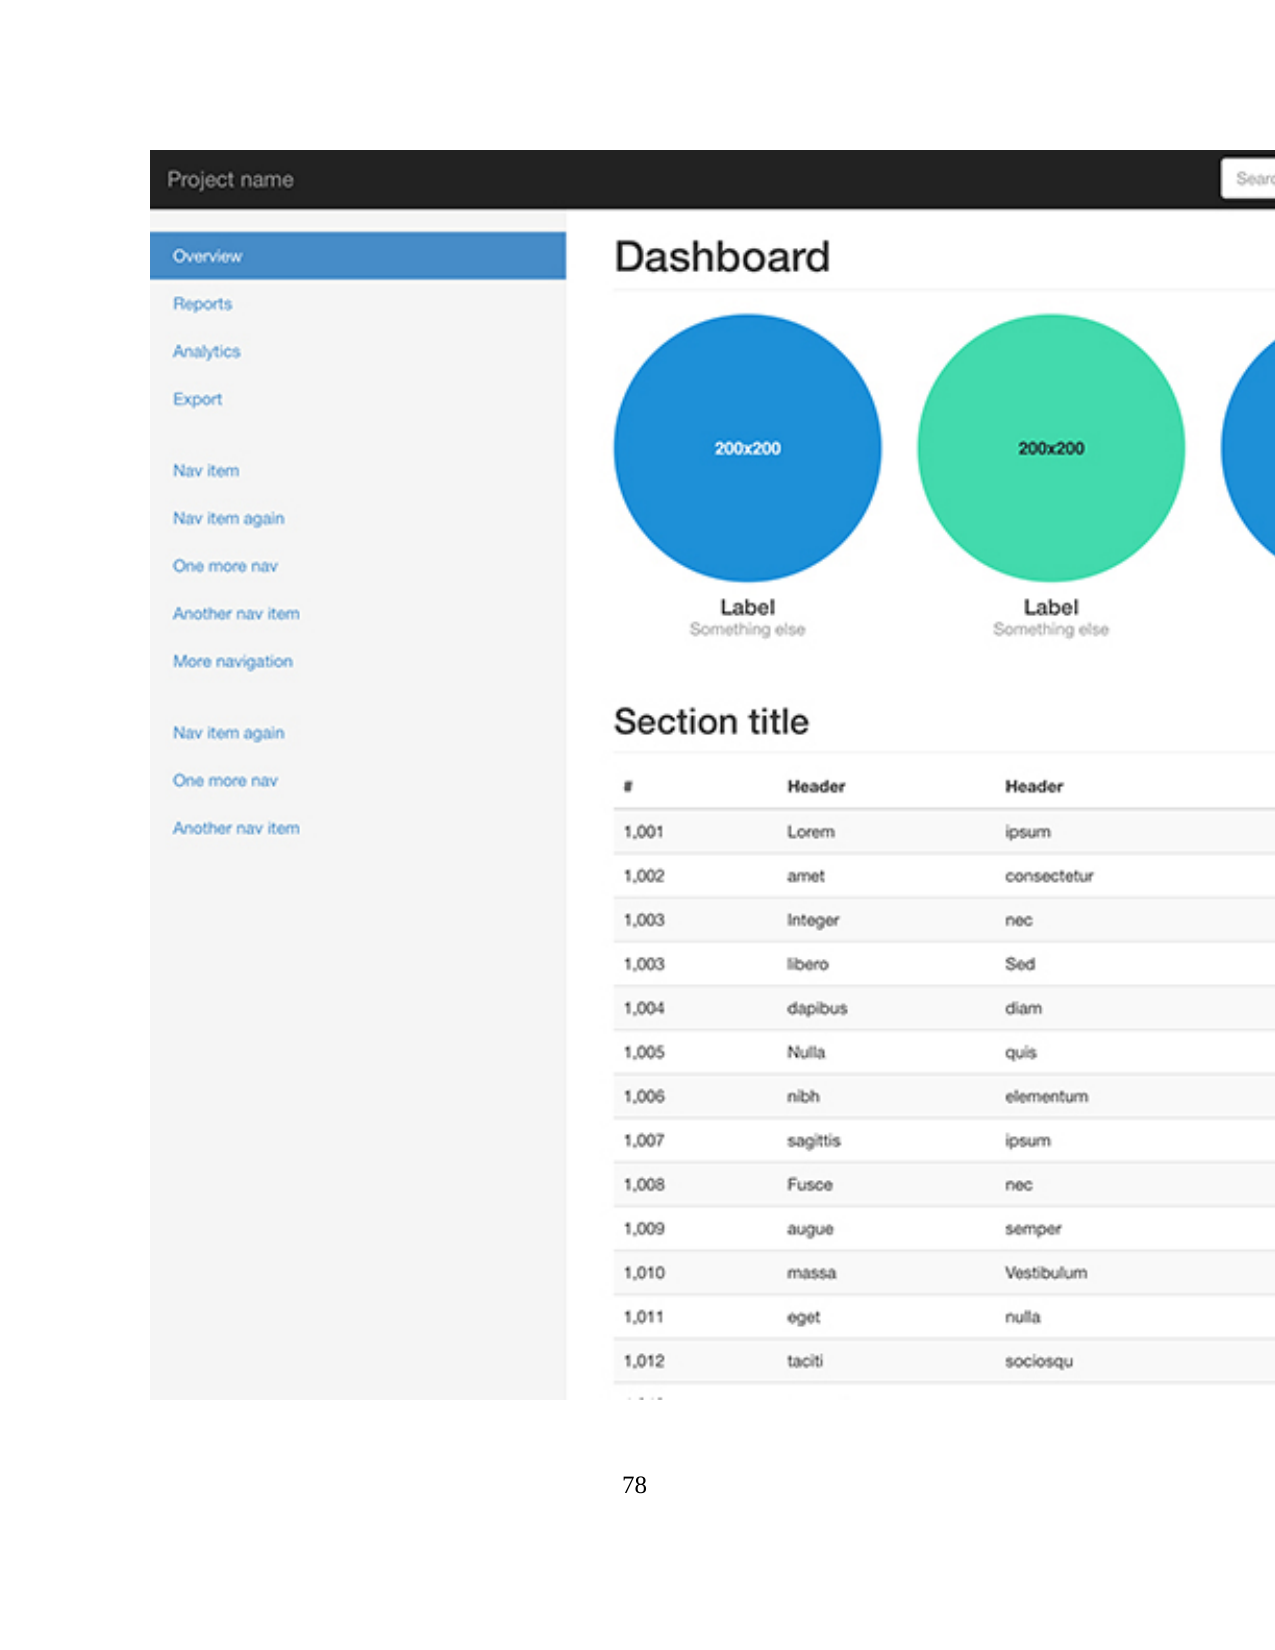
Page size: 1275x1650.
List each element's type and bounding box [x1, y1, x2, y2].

picture [150, 150, 1275, 1400]
